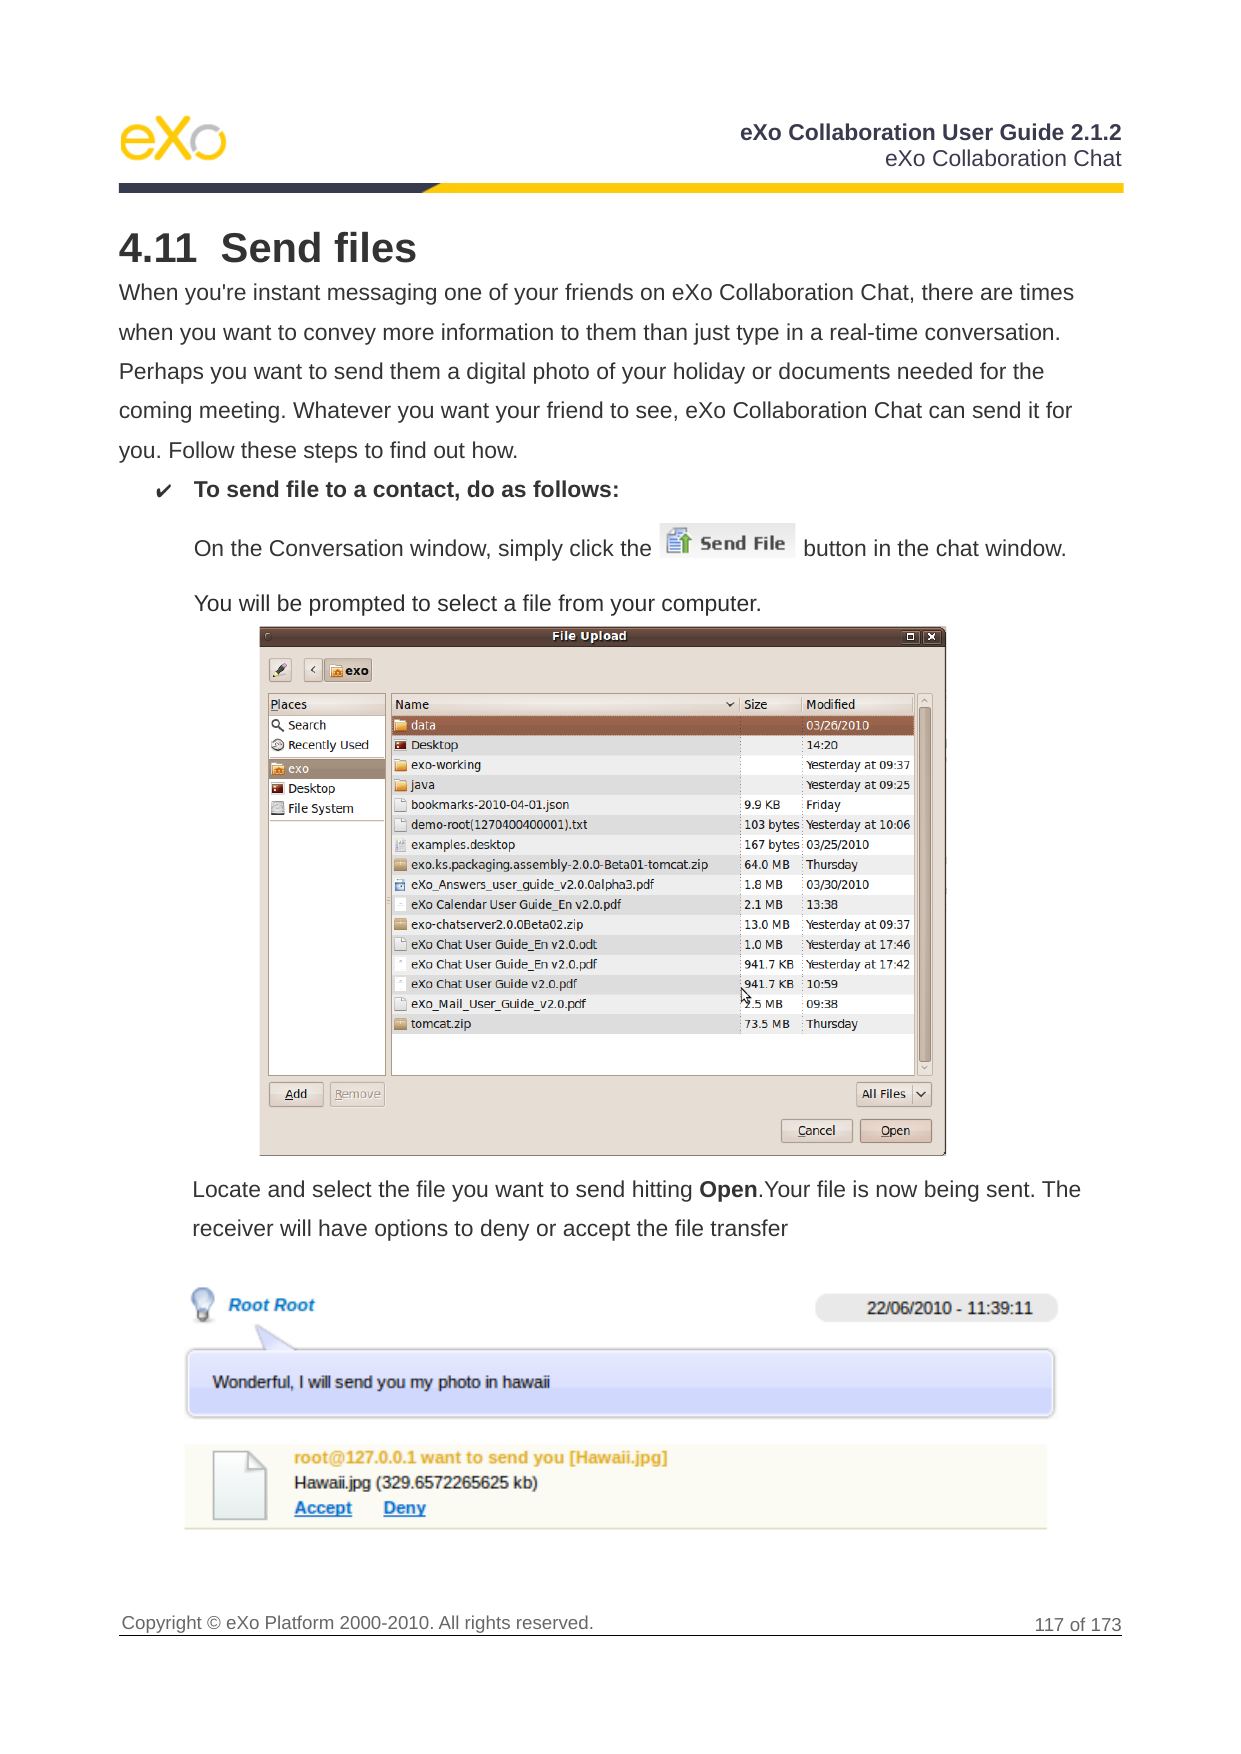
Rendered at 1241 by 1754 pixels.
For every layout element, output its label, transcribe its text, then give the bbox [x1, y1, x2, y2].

list You will be prompted to select a file from your computer. [156, 590, 1122, 617]
picture [120, 115, 227, 161]
picture [118, 183, 1124, 193]
list To send file to a contact, do as follows: On the Conversation window, simply click thebutton in the chat window. [156, 476, 1122, 565]
text When you're instant messaging one of your friends on eXo Collaboration Chat, there are times when you want to convey more information to them than just type in a real-time conversation. Perhaps you want to send them a digital photo of your holiday or documents needed for the coming meeting. Whatever you want your friend to see, eXo Collaboration Chat can send it for you. Follow these steps to find out how. [118, 279, 1122, 463]
picture [259, 626, 947, 1156]
text Locate and select the file you want to send hitting Open.Your file is now being sent. The receiver will have options to deny or accept the file transfer [192, 1156, 1122, 1242]
picture [659, 523, 796, 558]
picture [175, 1272, 1066, 1536]
subtitle Send files [118, 223, 1122, 271]
